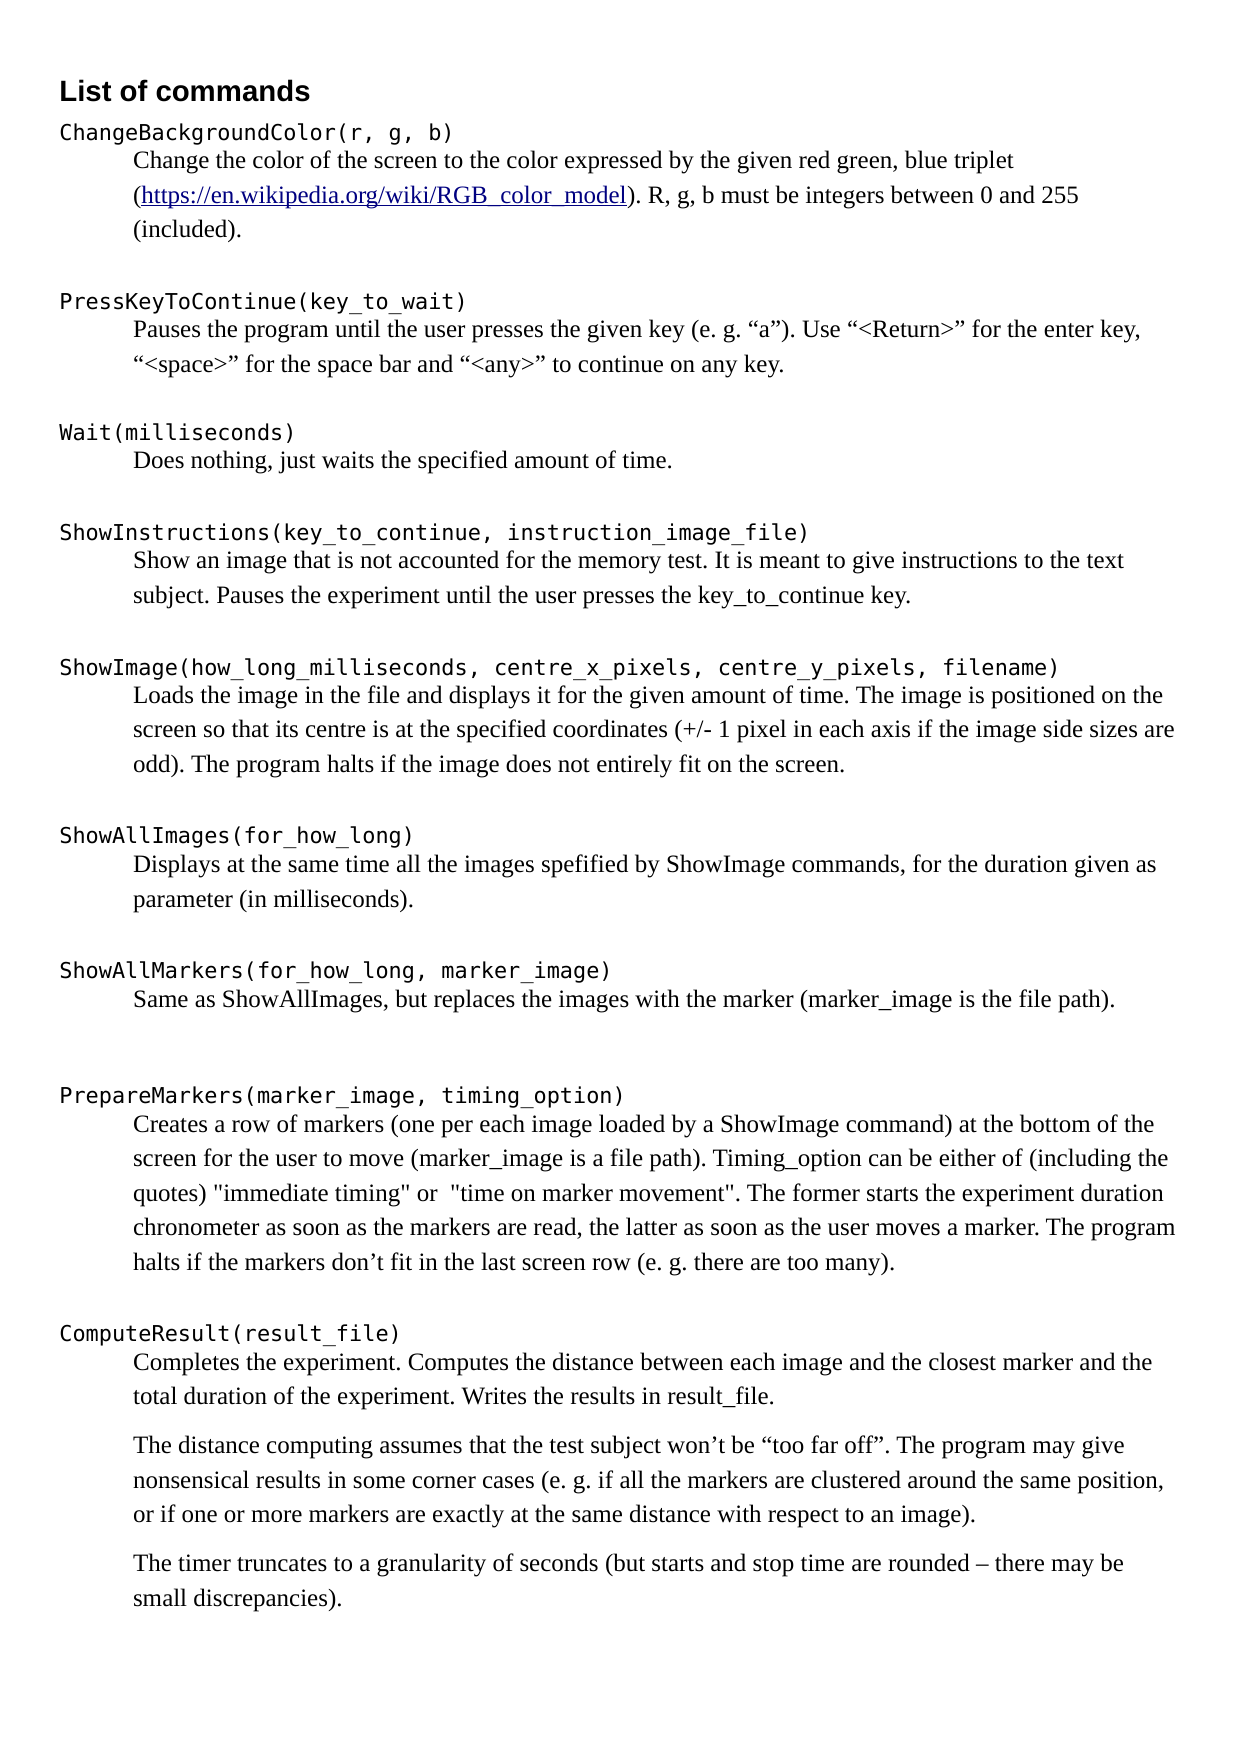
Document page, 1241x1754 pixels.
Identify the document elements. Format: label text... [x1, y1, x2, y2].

text ShowAllMarkers(for_how_long, marker_image) [59, 958, 1181, 984]
text Change the color of the screen to the color expressed by the given red green, blue triplet (https://en.wikipedia.org/wiki/RGB_color_model). R, g, b must be integers between 0 and 255 (included). [133, 145, 1181, 243]
text Pauses the program until the user presses the given key (e. g. “a”). Use “<Return>” for the enter key, “<space>” for the space bar and “<any>” to continue on any key. [133, 314, 1181, 378]
text Wait(milliseconds) [59, 420, 1181, 445]
text Same as ShowAllImages, but replaces the images with the marker (marker_image is the file path). [133, 984, 1181, 1012]
text Completes the experiment. Computes the distance between each image and the closest marker and the total duration of the experiment. Writes the results in result_file. [133, 1347, 1181, 1410]
text ShowInstructions(key_to_continue, instruction_image_file) [59, 520, 1181, 546]
text ShowAllImages(for_how_long) [59, 824, 1181, 849]
text The distance computing assumes that the test subject won’t be “too far off”. The program may give nonsensical results in some corner cases (e. g. if all the markers are clustered around the same position, or if one or more markers are exactly at the same distance with respect to an image). [133, 1430, 1181, 1528]
text Loads the image in the file and displays it for the given amount of time. The image is positioned on the screen so that its centre is at the specified coordinates (+/- 1 pixel in each axis if the image side sizes are odd). The program halts if the image does not entirely fit on the screen. [133, 680, 1181, 778]
text ShowImage(how_long_milliseconds, centre_x_pixels, centre_y_pixels, filename) [59, 654, 1181, 680]
text The timer truncates to a granularity of seconds (but starts and stop time are rounded – there may be small discrepancies). [133, 1548, 1181, 1611]
text Creates a row of markers (one per each image loaded by a ShowImage command) at the bottom of the screen for the user to move (marker_image is a file path). Timing_option can be either of (including the quotes) "immediate timing" or "time on marker movement". The former starts the experiment duration chronometer as soon as the markers are read, the latter as soon as the user moves a marker. The program halts if the markers don’t fit in the last screen row (e. g. there are too many). [133, 1109, 1181, 1275]
text Displays at the same time all the images spefified by ShowImage commands, for the duration given as parameter (in milliseconds). [133, 849, 1181, 912]
text PrepareMarkers(marker_image, timing_option) [59, 1083, 1181, 1109]
text ComputeResult(result_file) [59, 1321, 1181, 1347]
text Show an image that is not accounted for the memory test. It is meant to give instructions to the text subject. Pauses the experiment until the user presses the key_to_continue key. [133, 546, 1181, 609]
text ChangeBackgroundColor(r, g, b) [59, 120, 1181, 145]
subtitle List of commands [59, 74, 1181, 107]
text PressKeyToContinue(key_to_wait) [59, 289, 1181, 314]
text Does nothing, just waits the specified amount of time. [59, 445, 1181, 474]
